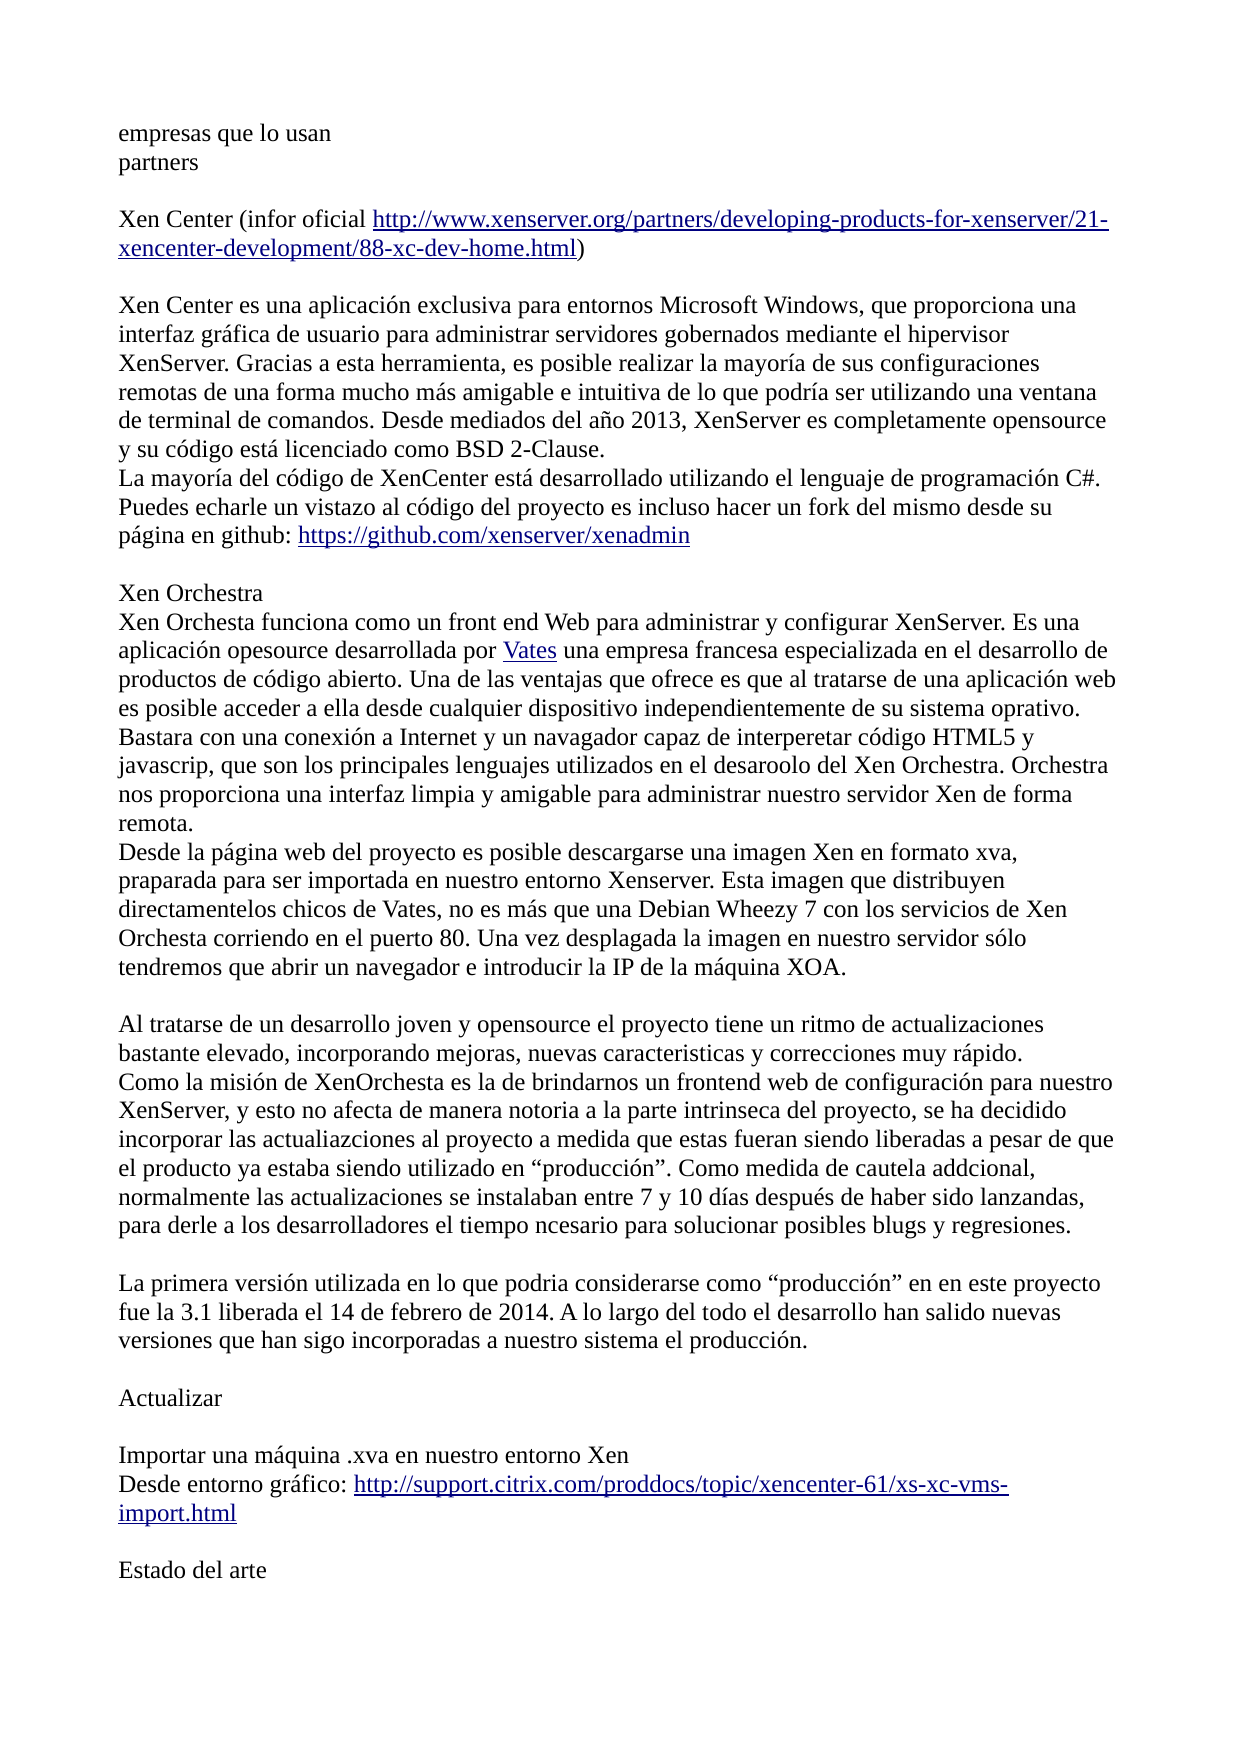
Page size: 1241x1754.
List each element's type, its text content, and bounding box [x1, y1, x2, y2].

text Puedes echarle un vistazo al código del proyecto es incluso hacer un fork del mismo desde su página en github: https://github.com/xenserver/xenadmin [118, 492, 1122, 549]
text Xen Center (infor oficial http://www.xenserver.org/partners/developing-products-for-xenserver/21-xencenter-development/88-xc-dev-home.html) [118, 204, 1122, 262]
text Xen Orchesta funciona como un front end Web para administrar y configurar XenServer. Es una aplicación opesource desarrollada por Vates una empresa francesa especializada en el desarrollo de productos de código abierto. Una de las ventajas que ofrece es que al tratarse de una aplicación web es posible acceder a ella desde cualquier dispositivo independientemente de su sistema oprativo. Bastara con una conexión a Internet y un navagador capaz de interperetar código HTML5 y javascrip, que son los principales lenguajes utilizados en el desaroolo del Xen Orchestra. Orchestra nos proporciona una interfaz limpia y amigable para administrar nuestro servidor Xen de forma remota. [118, 607, 1122, 837]
text Actualizar [118, 1383, 1122, 1412]
text Estado del arte [118, 1556, 1122, 1584]
text Como la misión de XenOrchesta es la de brindarnos un frontend web de configuración para nuestro XenServer, y esto no afecta de manera notoria a la parte intrinseca del proyecto, se ha decidido incorporar las actualiazciones al proyecto a medida que estas fueran siendo liberadas a pesar de que el producto ya estaba siendo utilizado en “producción”. Como medida de cautela addcional, normalmente las actualizaciones se instalaban entre 7 y 10 días después de haber sido lanzandas, para derle a los desarrolladores el tiempo ncesario para solucionar posibles blugs y regresiones. [118, 1067, 1122, 1239]
text Importar una máquina .xva en nuestro entorno Xen [118, 1441, 1122, 1469]
text Xen Center es una aplicación exclusiva para entornos Microsoft Windows, que proporciona una interfaz gráfica de usuario para administrar servidores gobernados mediante el hipervisor XenServer. Gracias a esta herramienta, es posible realizar la mayoría de sus configuraciones remotas de una forma mucho más amigable e intuitiva de lo que podría ser utilizando una ventana de terminal de comandos. Desde mediados del año 2013, XenServer es completamente opensource y su código está licenciado como BSD 2-Clause. [118, 291, 1122, 463]
text partners [118, 147, 1122, 176]
text La primera versión utilizada en lo que podria considerarse como “producción” en en este proyecto fue la 3.1 liberada el 14 de febrero de 2014. A lo largo del todo el desarrollo han salido nuevas versiones que han sigo incorporadas a nuestro sistema el producción. [118, 1268, 1122, 1354]
text Al tratarse de un desarrollo joven y opensource el proyecto tiene un ritmo de actualizaciones bastante elevado, incorporando mejoras, nuevas caracteristicas y correcciones muy rápido. [118, 1009, 1122, 1067]
text Desde entorno gráfico: http://support.citrix.com/proddocs/topic/xencenter-61/xs-xc-vms-import.html [118, 1469, 1122, 1527]
text Xen Orchestra [118, 578, 1122, 607]
text Desde la página web del proyecto es posible descargarse una imagen Xen en formato xva, praparada para ser importada en nuestro entorno Xenserver. Esta imagen que distribuyen directamentelos chicos de Vates, no es más que una Debian Wheezy 7 con los servicios de Xen Orchesta corriendo en el puerto 80. Una vez desplagada la imagen en nuestro servidor sólo tendremos que abrir un navegador e introducir la IP de la máquina XOA. [118, 837, 1122, 981]
text empresas que lo usan [118, 118, 1122, 147]
text La mayoría del código de XenCenter está desarrollado utilizando el lenguaje de programación C#. [118, 463, 1122, 492]
